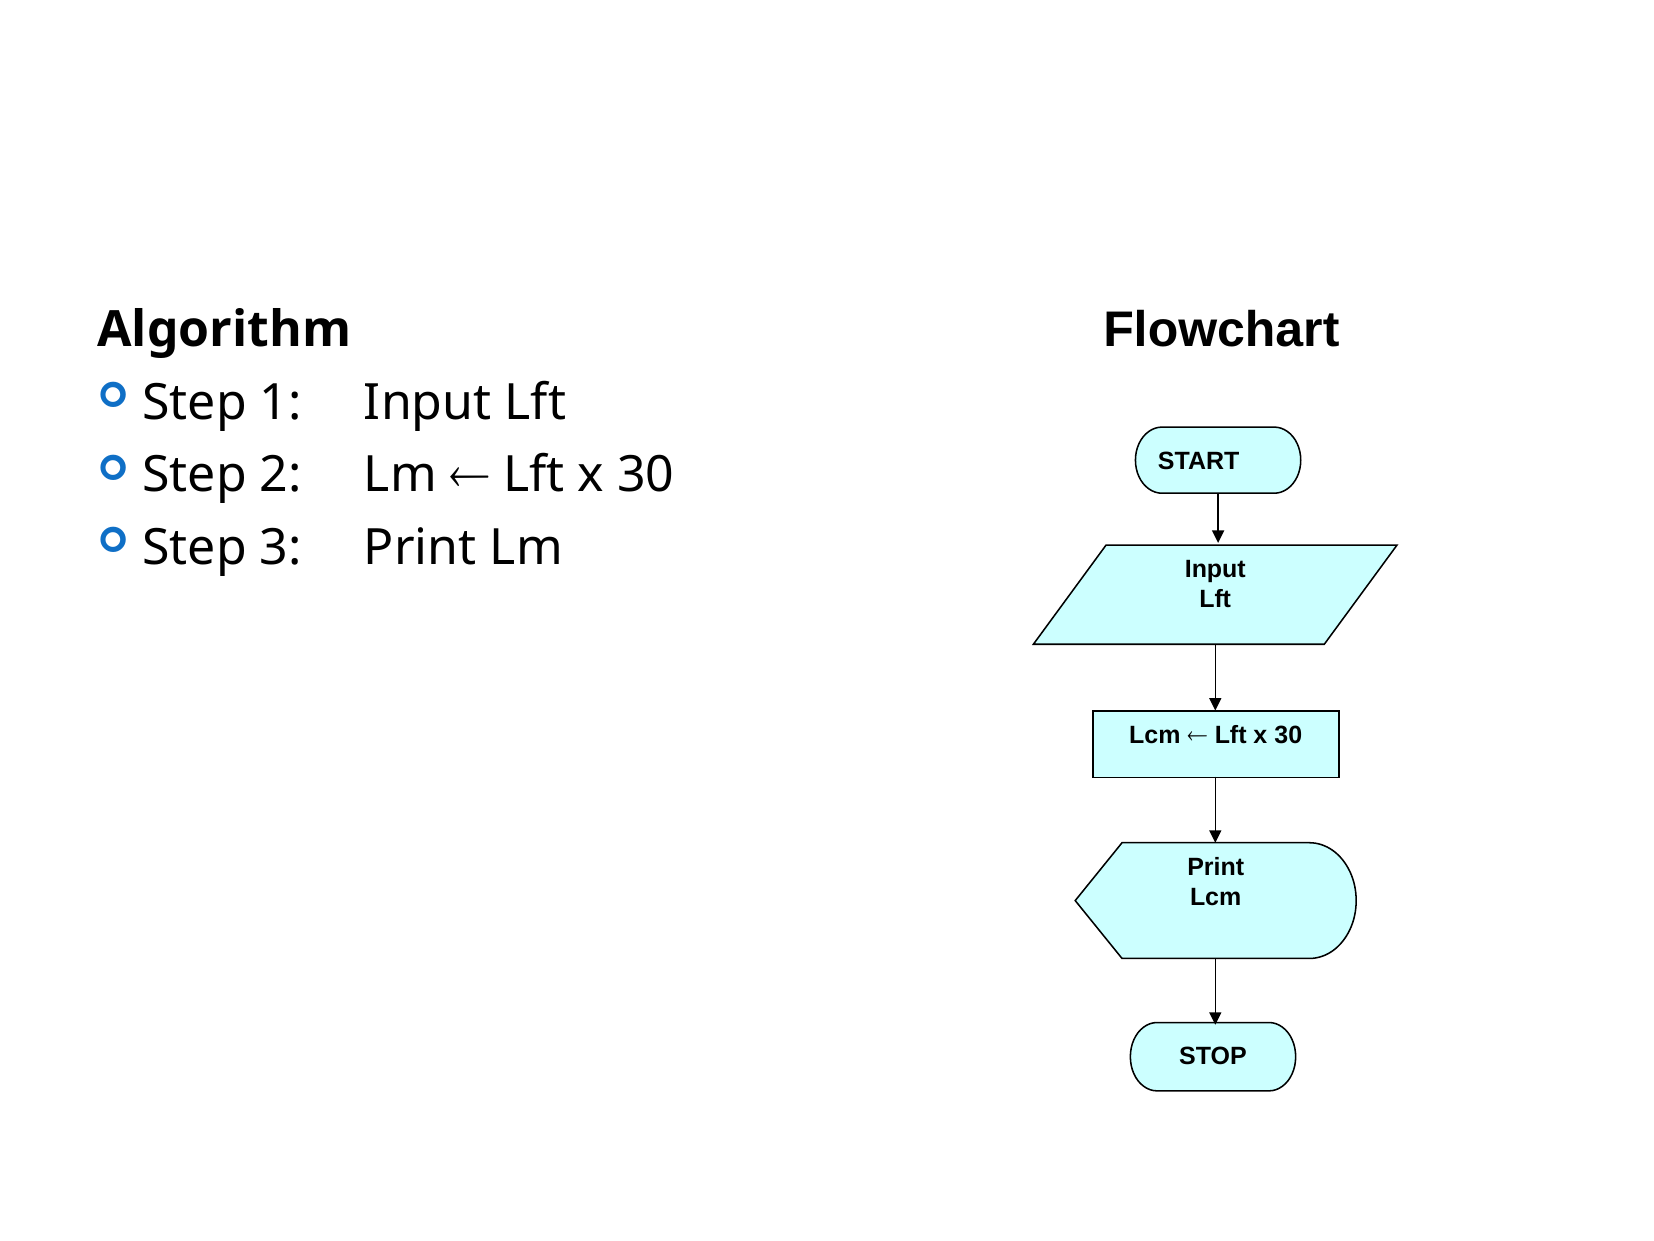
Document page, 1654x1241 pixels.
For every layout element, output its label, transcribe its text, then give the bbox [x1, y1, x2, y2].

text_box Flowchart [1088, 289, 1489, 365]
text_box Input Lft [1033, 545, 1398, 645]
text_box START [1135, 427, 1301, 494]
list Algorithm Step 1: Input Lft Step 2: Lm  Lft x 30 Step 3: Print Lm [82, 289, 1433, 1171]
text_box Print Lcm [1075, 842, 1357, 959]
text_box Lcm  Lft x 30 [1093, 711, 1339, 777]
text_box STOP [1130, 1022, 1296, 1091]
